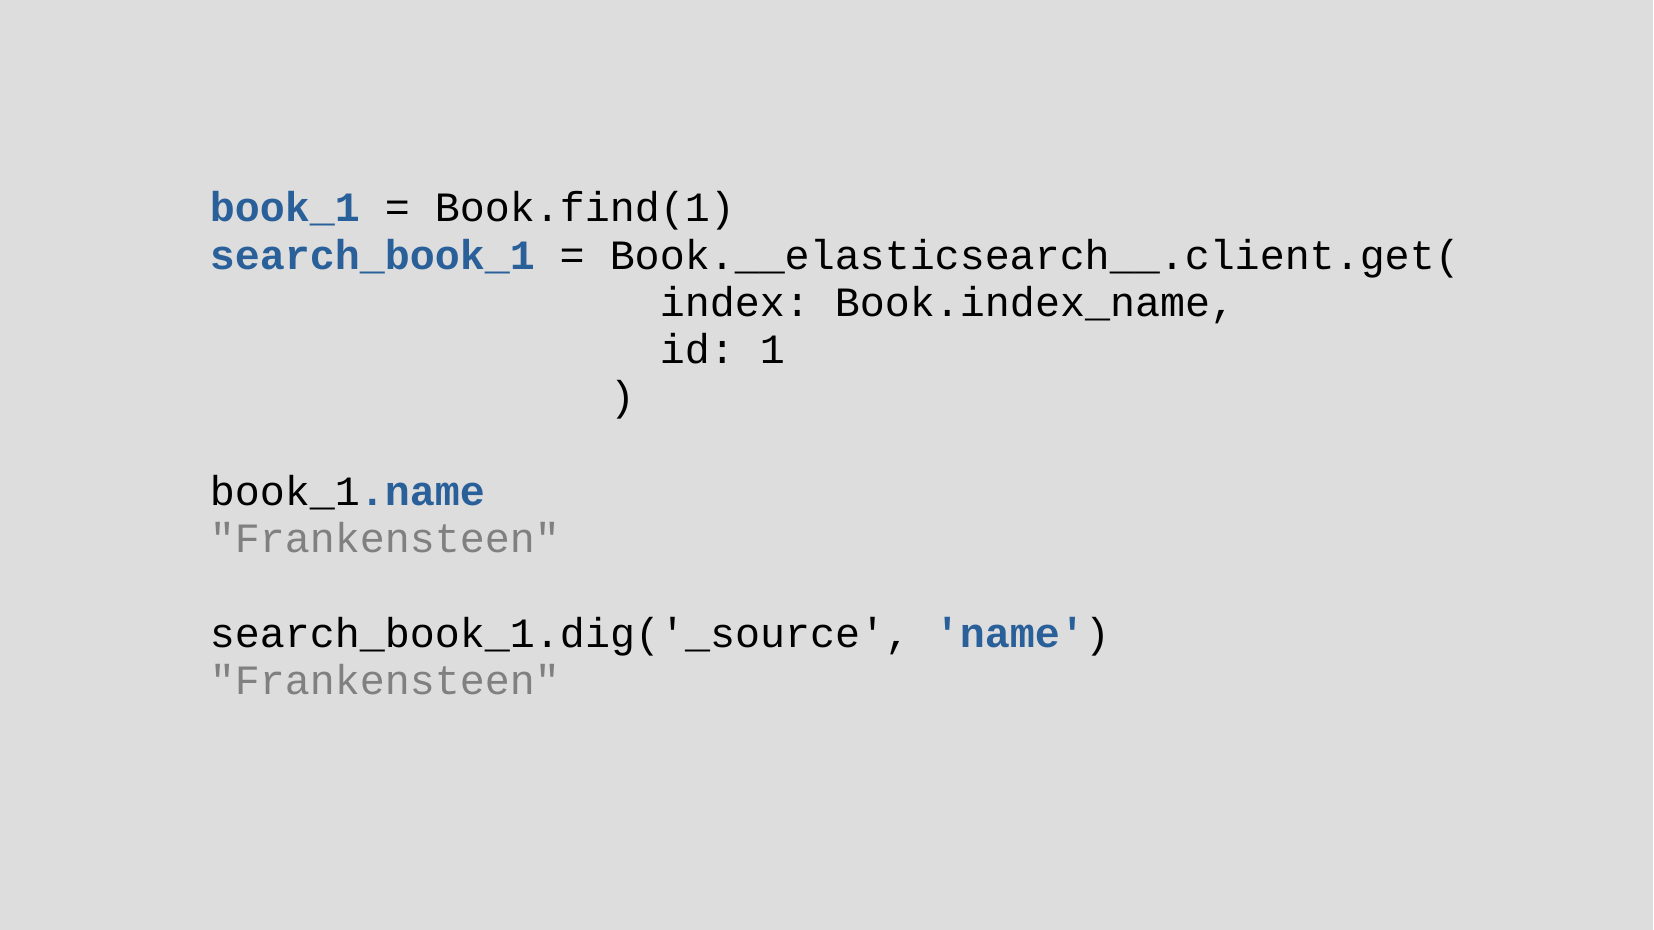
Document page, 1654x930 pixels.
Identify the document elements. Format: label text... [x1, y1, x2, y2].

text_box book_1 = Book.find(1) search_book_1 = Book.__elasticsearch__.client.get( index: Book.index_name, id: 1 ) book_1.name "Frankensteen" search_book_1.dig('_source', 'name') "Frankensteen" [195, 179, 1554, 826]
